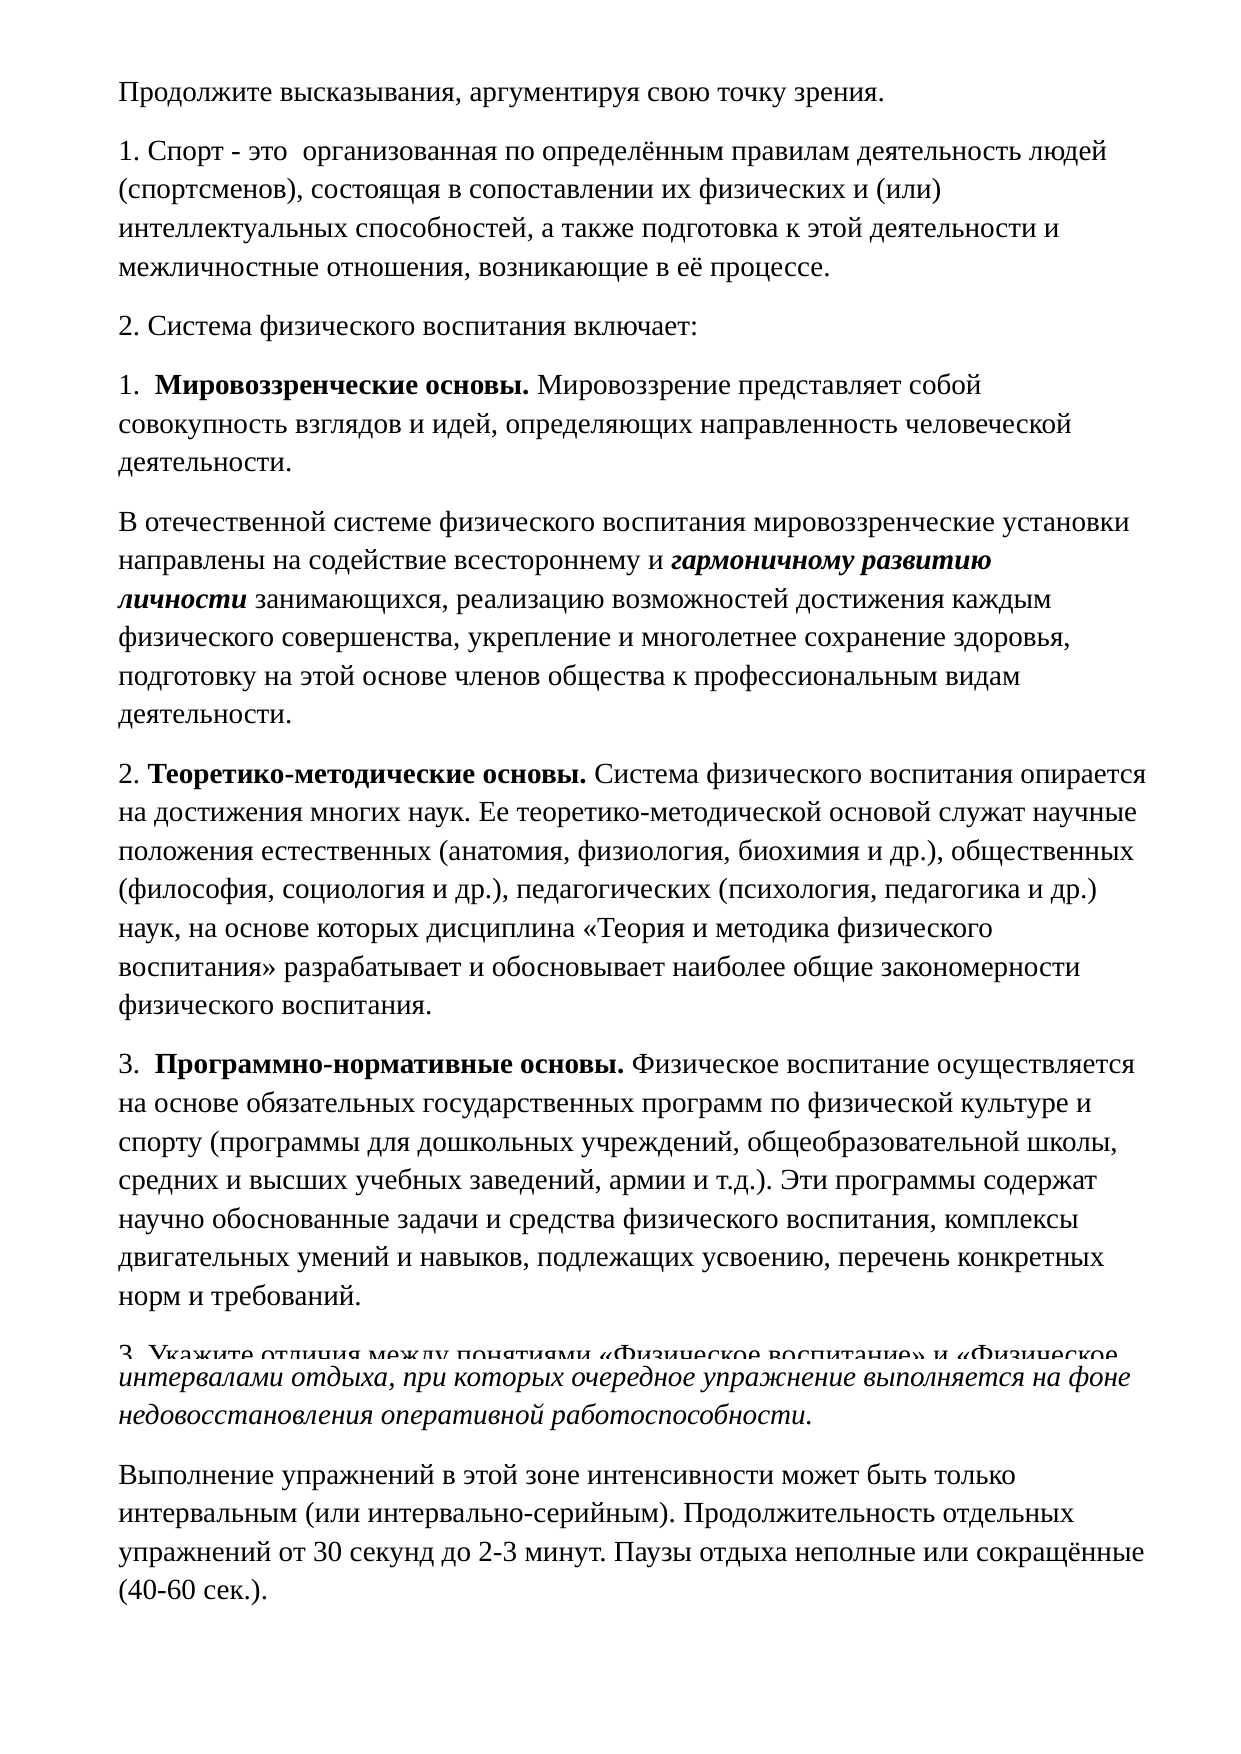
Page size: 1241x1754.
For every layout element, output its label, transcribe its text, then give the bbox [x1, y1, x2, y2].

text Выполнение упражнений в этой зоне интенсивности может быть только интервальным (или интервально-серийным). Продолжительность отдельных упражнений от 30 секунд до 2-3 минут. Паузы отдыха неполные или сокращённые (40-60 сек.). [118, 1457, 1152, 1606]
text интервалами отдыха, при которых очередное упражнение выполняется на фоне недовосстановления оперативной работоспособности. [118, 1359, 1152, 1431]
